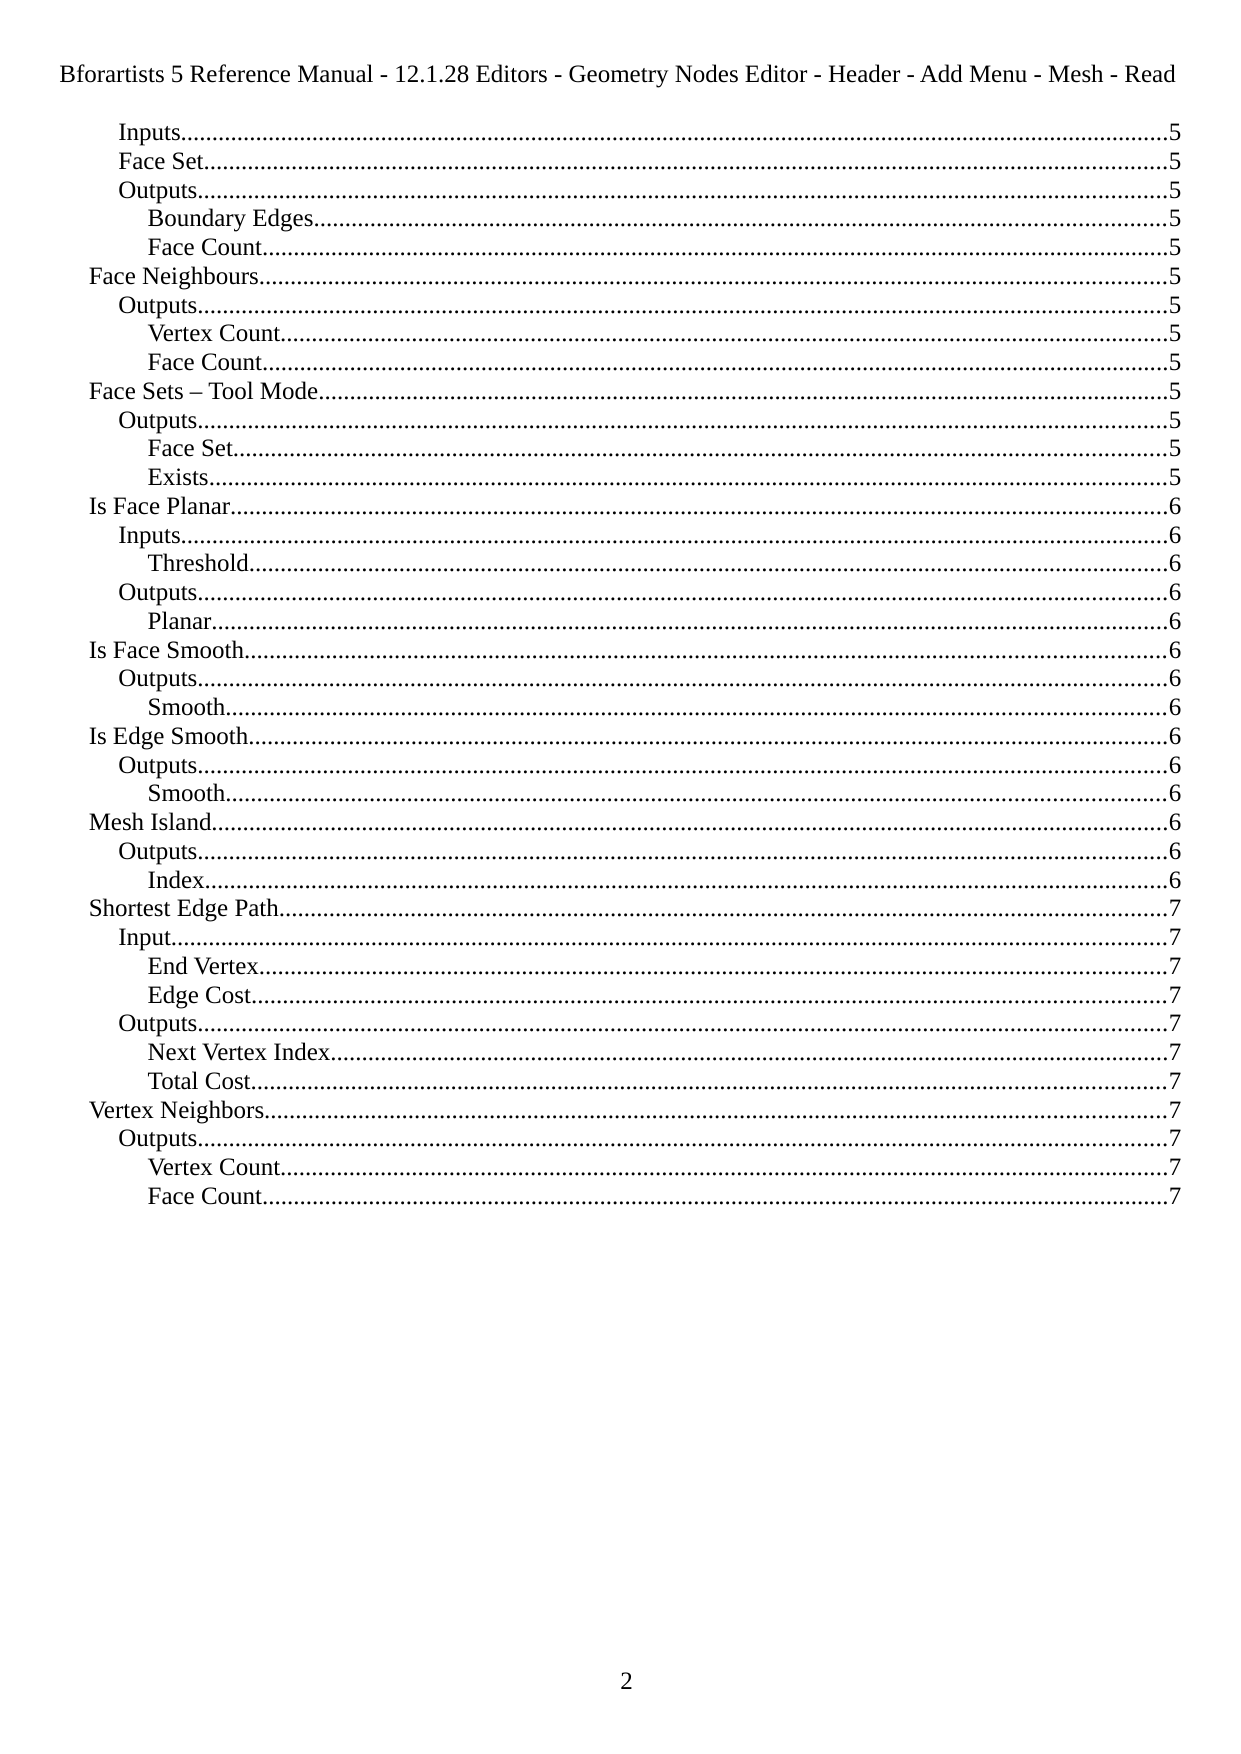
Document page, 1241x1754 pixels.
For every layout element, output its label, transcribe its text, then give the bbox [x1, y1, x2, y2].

text Face Neighbours 5 [88, 261, 1181, 290]
text Inputs 5 [118, 117, 1181, 146]
text Outputs 6 [118, 577, 1181, 606]
text Input 7 [118, 922, 1181, 951]
text Face Count 7 [147, 1181, 1181, 1210]
text Edge Cost 7 [147, 980, 1181, 1008]
text Mesh Island 6 [88, 807, 1181, 836]
text Total Cost 7 [147, 1066, 1181, 1095]
text Vertex Count 7 [147, 1152, 1181, 1181]
text Shortest Edge Path 7 [88, 893, 1181, 922]
text Outputs 5 [118, 405, 1181, 433]
text Smooth 6 [147, 692, 1181, 721]
text Is Face Smooth 6 [88, 635, 1181, 663]
text Outputs 6 [118, 663, 1181, 692]
text Outputs 5 [118, 290, 1181, 318]
text Planar 6 [147, 606, 1181, 635]
text Next Vertex Index 7 [147, 1037, 1181, 1066]
text Outputs 6 [118, 836, 1181, 865]
text Outputs 5 [118, 175, 1181, 203]
text Boundary Edges 5 [147, 203, 1181, 232]
text Face Count 5 [147, 232, 1181, 261]
text Vertex Count 5 [147, 318, 1181, 347]
text Face Count 5 [147, 347, 1181, 376]
text Smooth 6 [147, 778, 1181, 807]
text Exists 5 [147, 462, 1181, 491]
text Inputs 6 [118, 520, 1181, 548]
text Face Set 5 [118, 146, 1181, 175]
text Index 6 [147, 865, 1181, 893]
text Face Sets – Tool Mode 5 [88, 376, 1181, 405]
text Face Set 5 [147, 433, 1181, 462]
text Outputs 7 [118, 1008, 1181, 1037]
text Outputs 6 [118, 750, 1181, 778]
text Is Edge Smooth 6 [88, 721, 1181, 750]
text Vertex Neighbors 7 [88, 1095, 1181, 1123]
text Threshold 6 [147, 548, 1181, 577]
text Outputs 7 [118, 1123, 1181, 1152]
text Is Face Planar 6 [88, 491, 1181, 520]
text End Vertex 7 [147, 951, 1181, 980]
